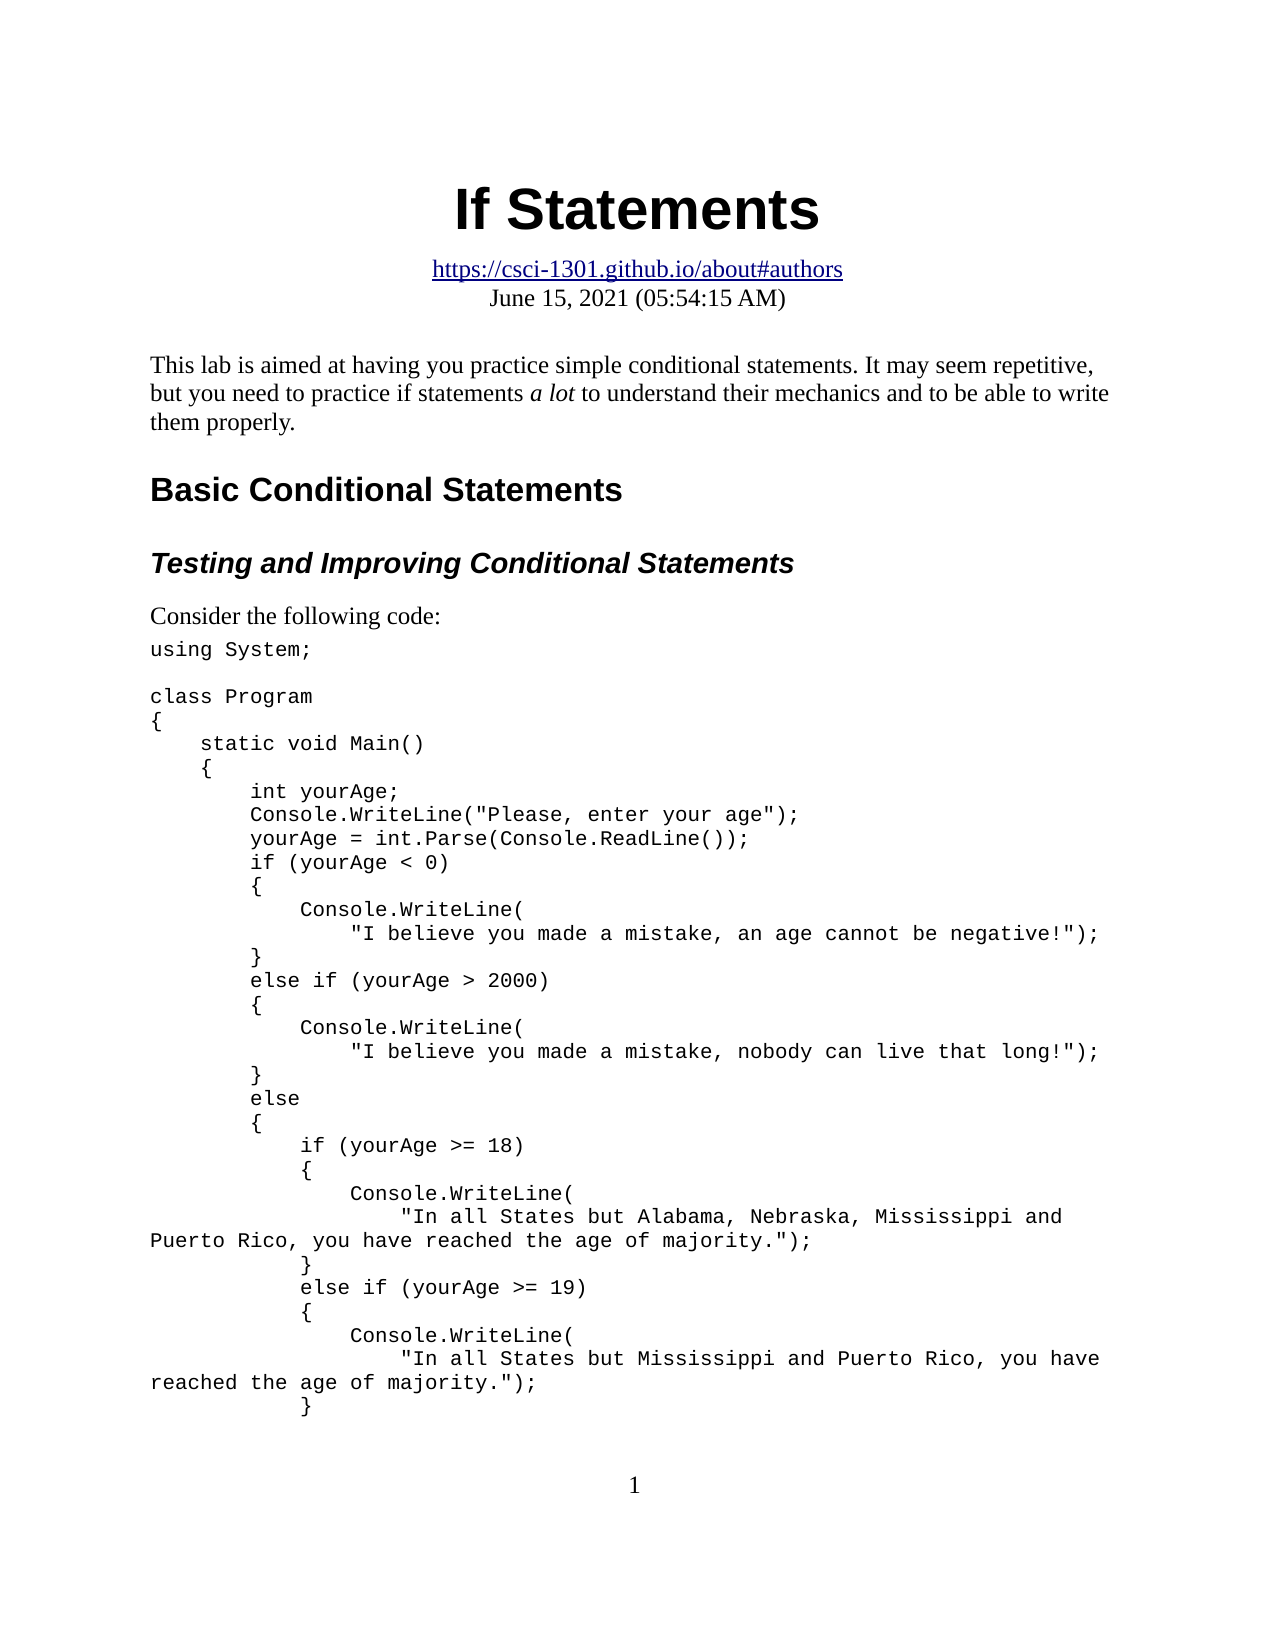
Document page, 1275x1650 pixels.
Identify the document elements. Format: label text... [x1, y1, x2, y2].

text June 15, 2021 (05:54:15 AM) [150, 283, 1125, 312]
text else if (yourAge > 2000) [150, 970, 1125, 993]
text } [150, 1064, 1125, 1088]
text { [150, 875, 1125, 899]
text { [150, 1112, 1125, 1135]
text if (yourAge >= 18) [150, 1135, 1125, 1159]
text Console.WriteLine( [150, 1324, 1125, 1348]
text https://csci-1301.github.io/about#authors [150, 254, 1125, 283]
text "In all States but Mississippi and Puerto Rico, you have reached the age of majority."); [150, 1348, 1125, 1396]
text } [150, 946, 1125, 970]
text if (yourAge < 0) [150, 852, 1125, 875]
subtitle Testing and Improving Conditional Statements [150, 546, 1125, 580]
text Console.WriteLine( [150, 1017, 1125, 1041]
text { [150, 993, 1125, 1017]
text Consider the following code: [150, 601, 1125, 630]
text else [150, 1088, 1125, 1112]
text Console.WriteLine( [150, 899, 1125, 923]
text } [150, 1254, 1125, 1277]
text int yourAge; [150, 781, 1125, 804]
text Console.WriteLine( [150, 1183, 1125, 1206]
text { [150, 757, 1125, 781]
text static void Main() [150, 733, 1125, 757]
subtitle Basic Conditional Statements [150, 470, 1125, 509]
title If Statements [150, 175, 1125, 242]
text "I believe you made a mistake, nobody can live that long!"); [150, 1041, 1125, 1064]
text "In all States but Alabama, Nebraska, Mississippi and Puerto Rico, you have reached the age of majority."); [150, 1206, 1125, 1254]
text { [150, 710, 1125, 733]
text "I believe you made a mistake, an age cannot be negative!"); [150, 923, 1125, 946]
text { [150, 1159, 1125, 1183]
text yourAge = int.Parse(Console.ReadLine()); [150, 828, 1125, 852]
text } [150, 1396, 1125, 1419]
text This lab is aimed at having you practice simple conditional statements. It may seem repetitive, but you need to practice if statements a lot to understand their mechanics and to be able to write them properly. [150, 350, 1125, 436]
text class Program [150, 686, 1125, 710]
text else if (yourAge >= 19) [150, 1277, 1125, 1301]
text using System; [150, 639, 1125, 662]
text Console.WriteLine("Please, enter your age"); [150, 804, 1125, 828]
text { [150, 1301, 1125, 1324]
